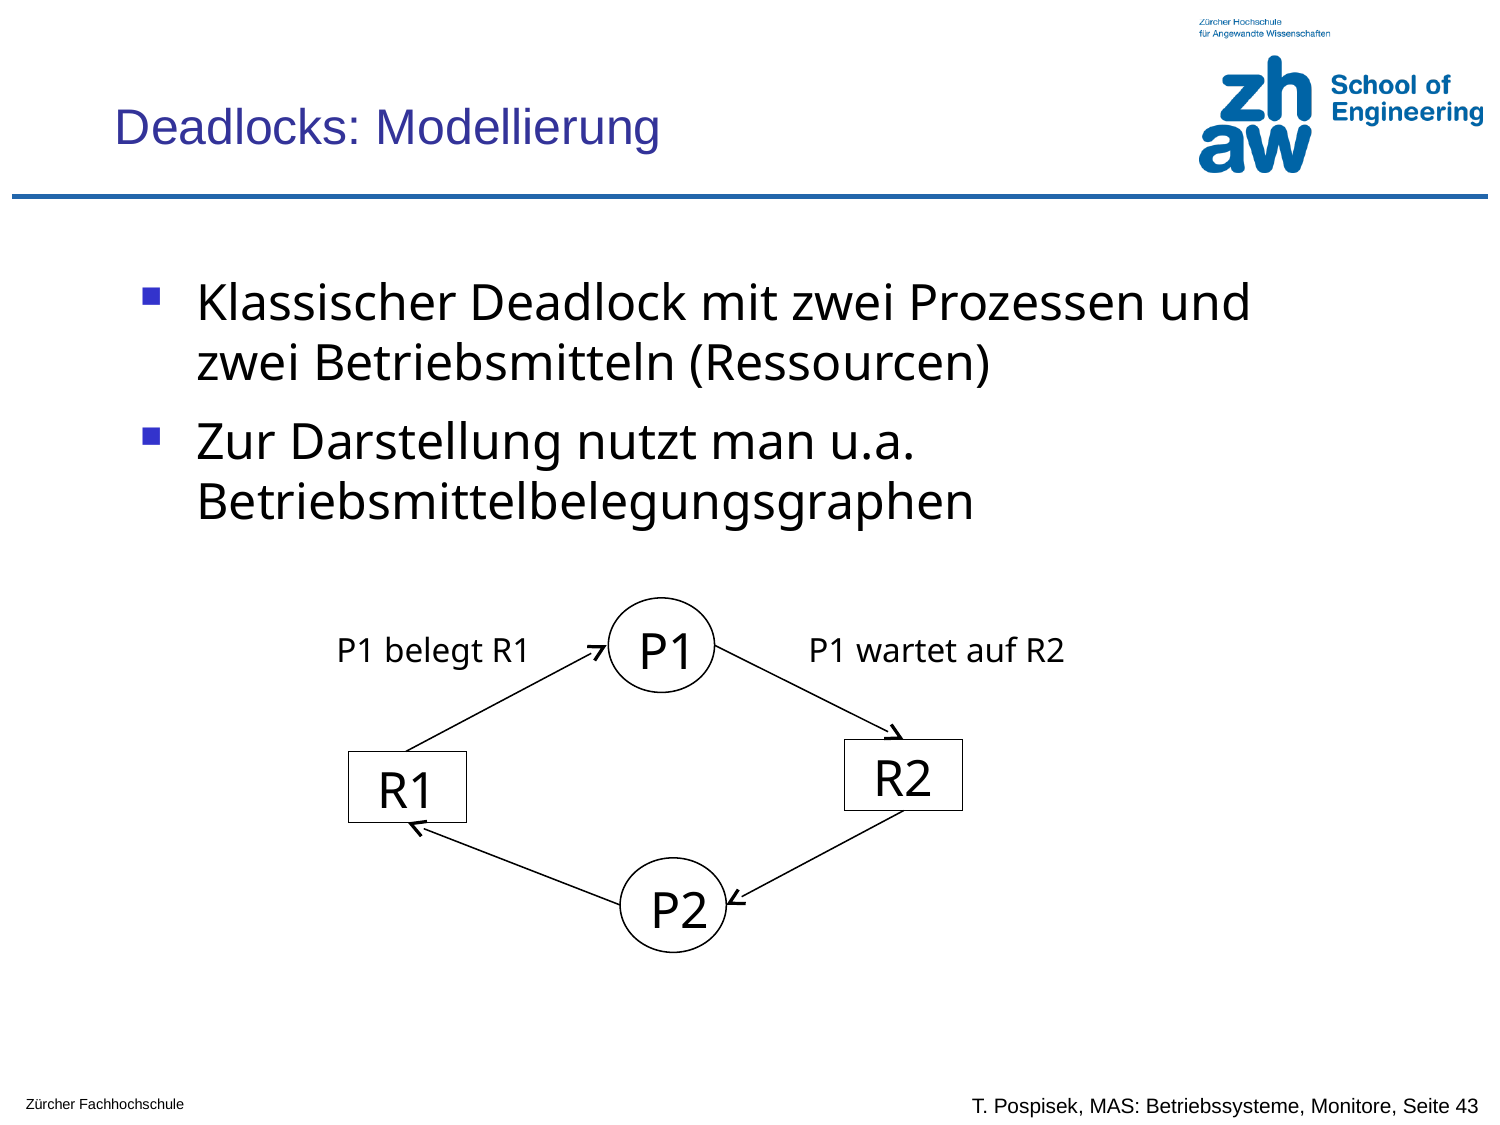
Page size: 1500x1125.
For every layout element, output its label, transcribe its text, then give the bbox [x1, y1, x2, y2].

text_box R2 [844, 739, 963, 811]
text_box P1 wartet auf R2 [793, 621, 1081, 677]
text_box P2 [620, 857, 727, 953]
text_box P1 belegt R1 [321, 621, 547, 677]
list Klassischer Deadlock mit zwei Prozessen und zwei Betriebsmitteln (Ressourcen) Zur Darstellung nutzt man u.a. Betriebsmittelbelegungsgraphen [125, 262, 1375, 528]
title Deadlocks: Modellierung [99, 50, 1379, 163]
text_box P1 [608, 597, 715, 693]
picture [1199, 19, 1483, 173]
text_box R1 [348, 751, 467, 823]
